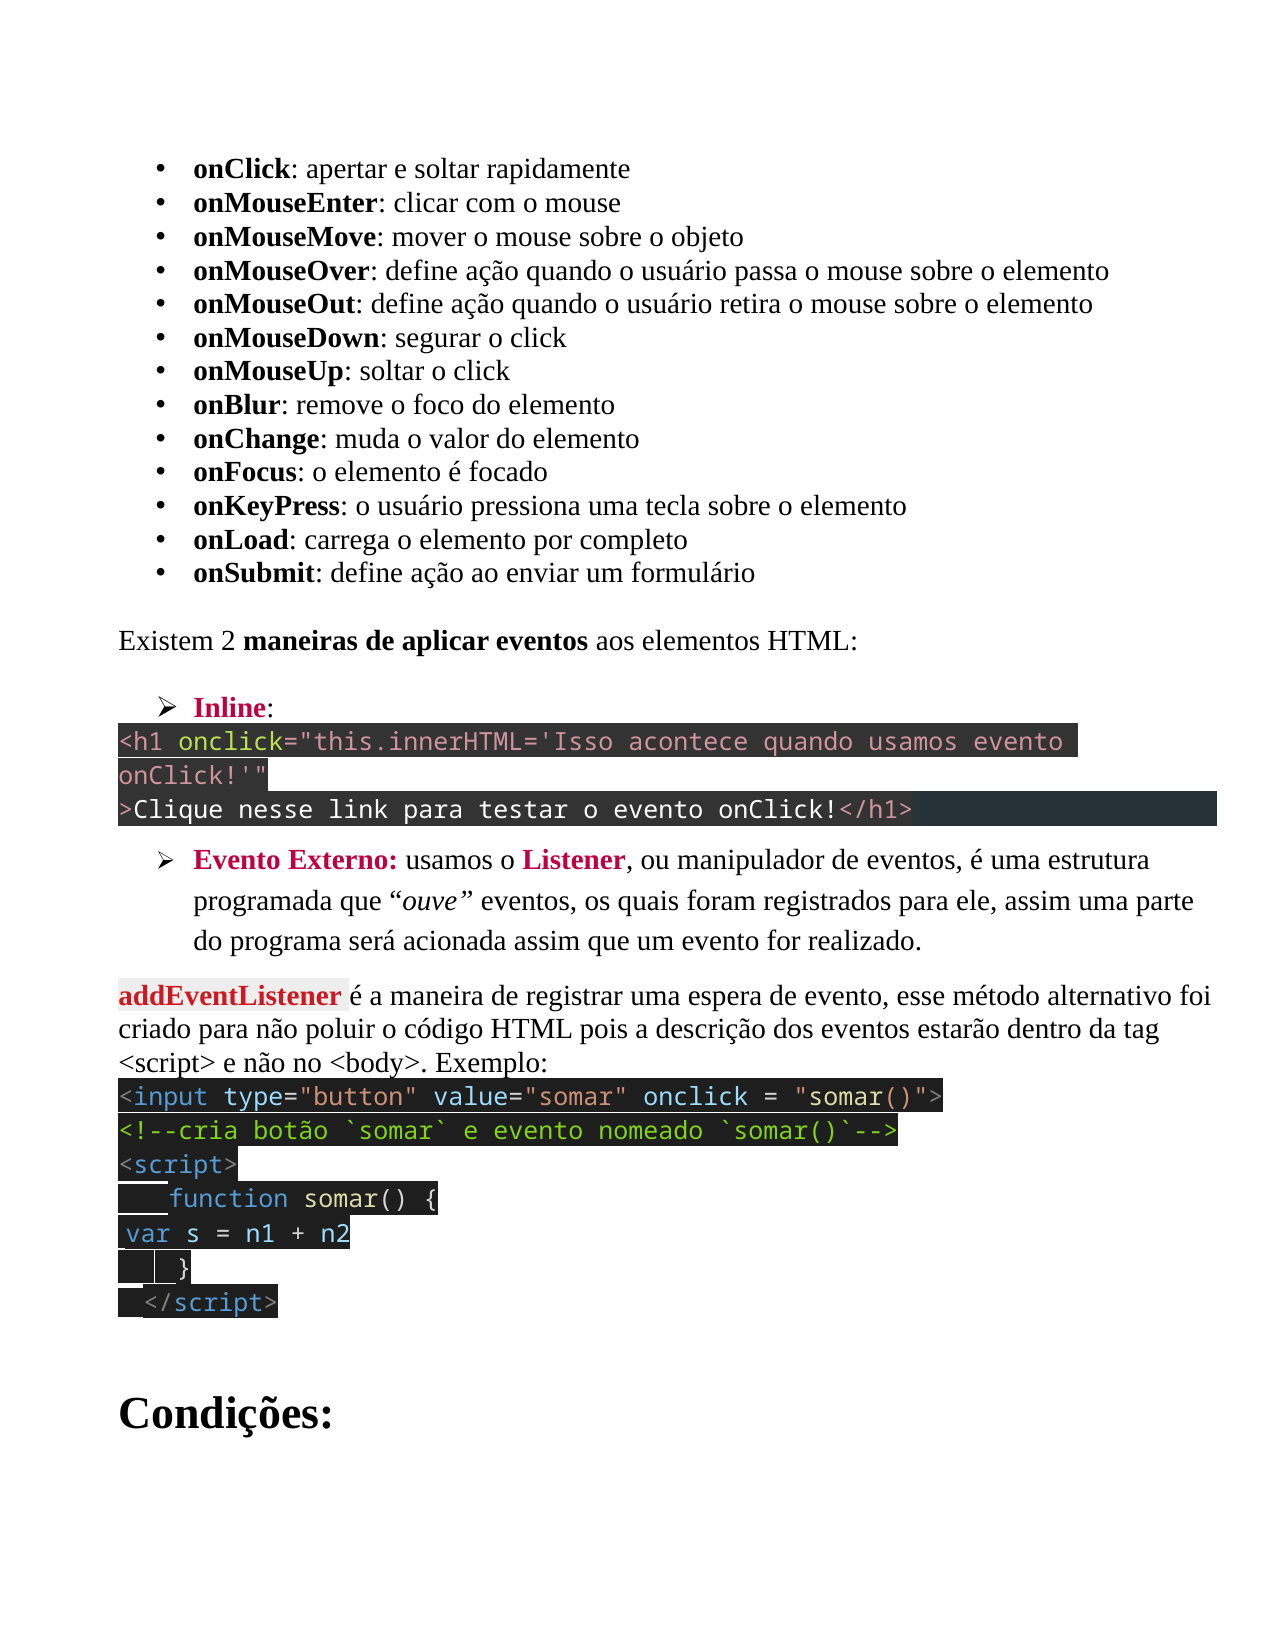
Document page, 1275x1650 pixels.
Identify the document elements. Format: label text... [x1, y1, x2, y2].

text function somar() { [118, 1181, 1217, 1215]
list onMouseDown: segurar o click [156, 320, 1217, 353]
list onLoad: carrega o elemento por completo [156, 522, 1217, 555]
list onMouseEnter: clicar com o mouse [156, 185, 1217, 219]
text var s = n1 + n2 [118, 1215, 1217, 1249]
text <!--cria botão `somar` e evento nomeado `somar()`--> [118, 1112, 1217, 1146]
list onKeyPress: o usuário pressiona uma tecla sobre o elemento [156, 488, 1217, 522]
list onChange: muda o valor do elemento [156, 421, 1217, 454]
text Existem 2 maneiras de aplicar eventos aos elementos HTML: [118, 623, 1217, 656]
list Inline: [156, 690, 1217, 723]
list onBlur: remove o foco do elemento [156, 387, 1217, 421]
text addEventListener é a maneira de registrar uma espera de evento, esse método alternativo foi criado para não poluir o código HTML pois a descrição dos eventos estarão dentro da tag <script> e não no <body>. Exemplo: [118, 978, 1217, 1078]
list onMouseUp: soltar o click [156, 353, 1217, 387]
text <h1 onclick="this.innerHTML='Isso acontece quando usamos evento onClick!'" [118, 723, 1217, 791]
list onSubmit: define ação ao enviar um formulário [156, 555, 1217, 589]
list Evento Externo: usamos o Listener, ou manipulador de eventos, é uma estrutura programada que “ouve” eventos, os quais foram registrados para ele, assim uma parte do programa será acionada assim que um evento for realizado. [156, 842, 1217, 956]
list onMouseMove: mover o mouse sobre o objeto [156, 219, 1217, 253]
list onFocus: o elemento é focado [156, 454, 1217, 488]
text >Clique nesse link para testar o evento onClick!</h1> [118, 791, 1217, 826]
list onMouseOut: define ação quando o usuário retira o mouse sobre o elemento [156, 286, 1217, 320]
list onMouseOver: define ação quando o usuário passa o mouse sobre o elemento [156, 253, 1217, 286]
list onClick: apertar e soltar rapidamente [156, 152, 1217, 185]
text </script> [118, 1284, 1217, 1318]
text Condições: [118, 1386, 1217, 1438]
text } [118, 1249, 1217, 1284]
text <script> [118, 1146, 1217, 1181]
text <input type="button" value="somar" onclick = "somar()"> [118, 1078, 1217, 1112]
